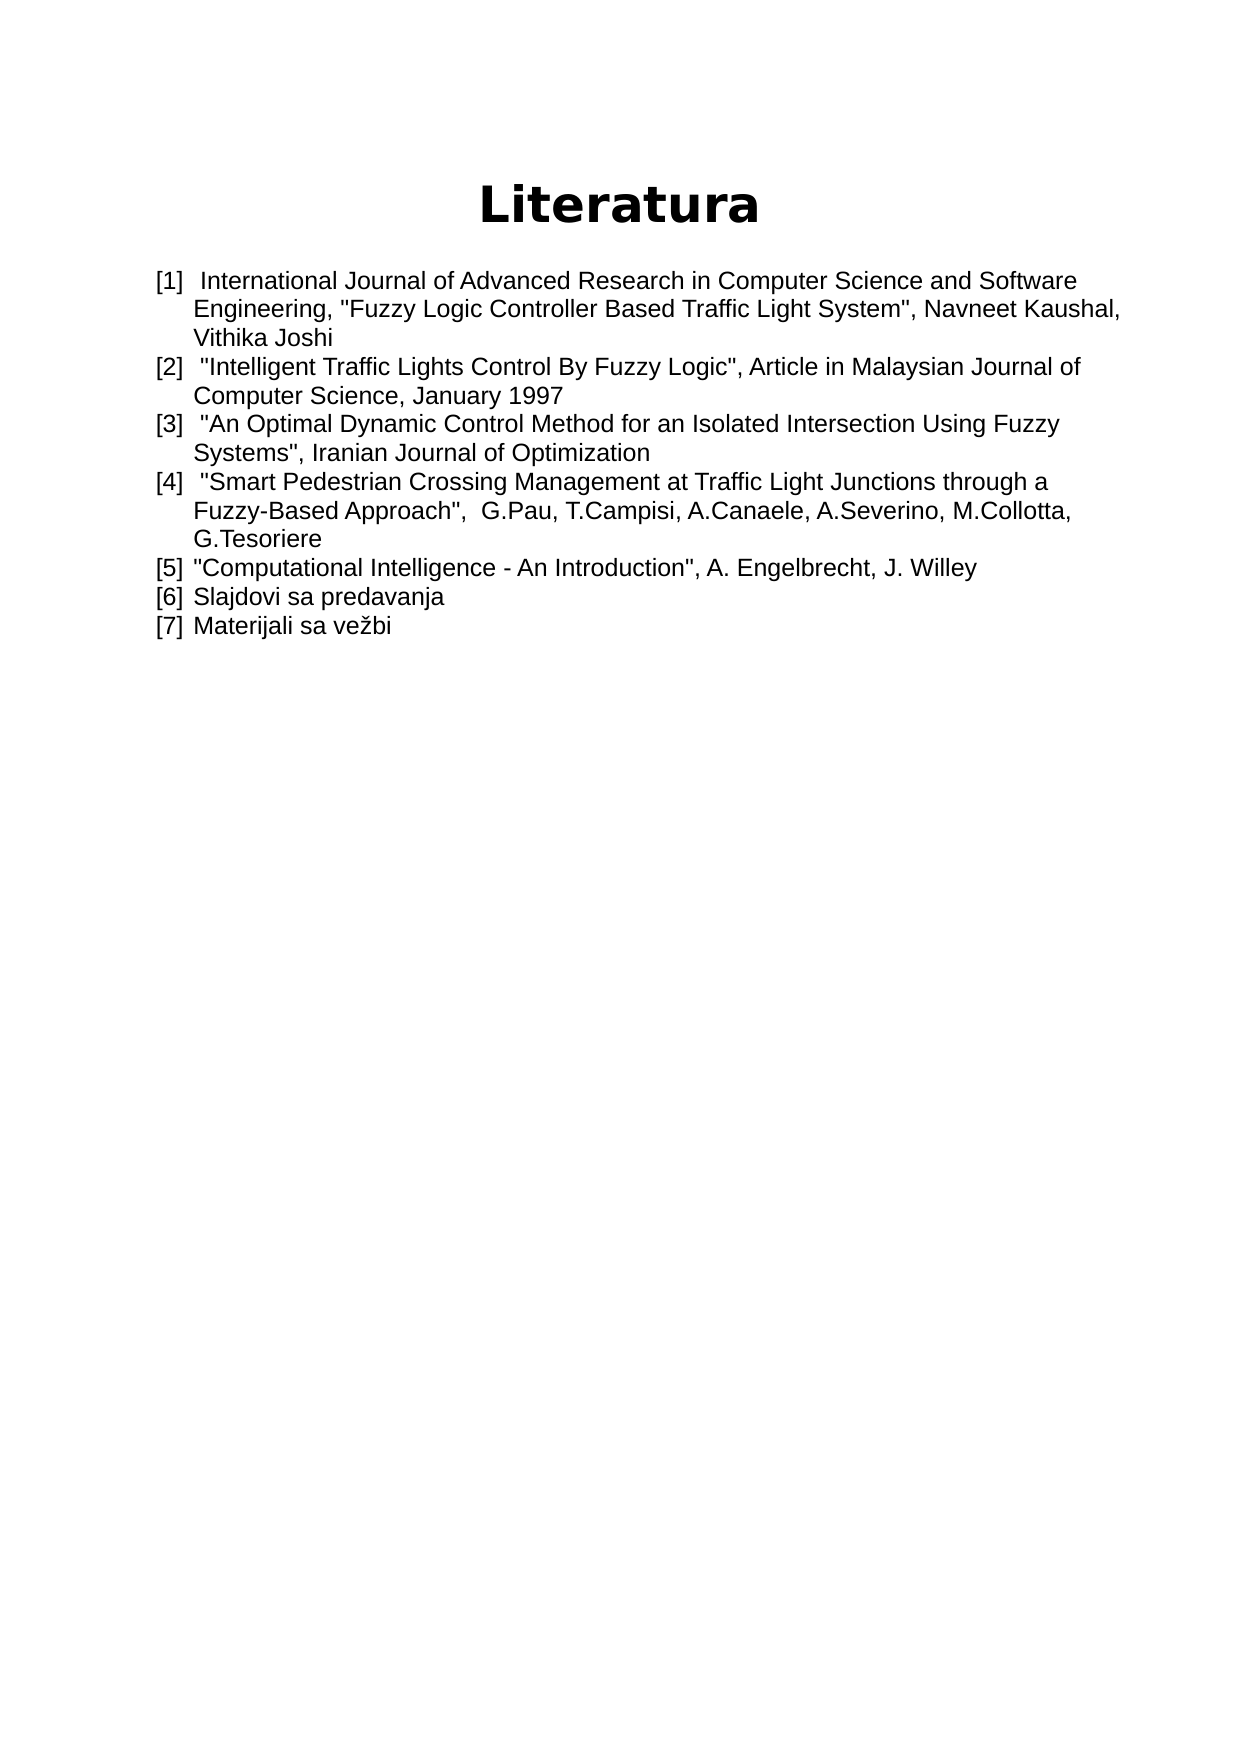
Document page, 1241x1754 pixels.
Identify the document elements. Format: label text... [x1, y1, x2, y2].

list "Intelligent Traffic Lights Control By Fuzzy Logic", Article in Malaysian Journal of Computer Science, January 1997 [156, 352, 1122, 409]
list "An Optimal Dynamic Control Method for an Isolated Intersection Using Fuzzy Systems", Iranian Journal of Optimization [156, 409, 1122, 467]
list "Computational Intelligence - An Introduction", A. Engelbrecht, J. Willey [156, 553, 1122, 582]
text Literatura [118, 176, 1122, 234]
list Materijali sa vežbi [156, 611, 1122, 639]
list Slajdovi sa predavanja [156, 582, 1122, 611]
list International Journal of Advanced Research in Computer Science and Software Engineering, "Fuzzy Logic Controller Based Traffic Light System", Navneet Kaushal, Vithika Joshi [156, 266, 1122, 352]
list "Smart Pedestrian Crossing Management at Traffic Light Junctions through a Fuzzy-Based Approach", G.Pau, T.Campisi, A.Canaele, A.Severino, M.Collotta, G.Tesoriere [156, 467, 1122, 553]
